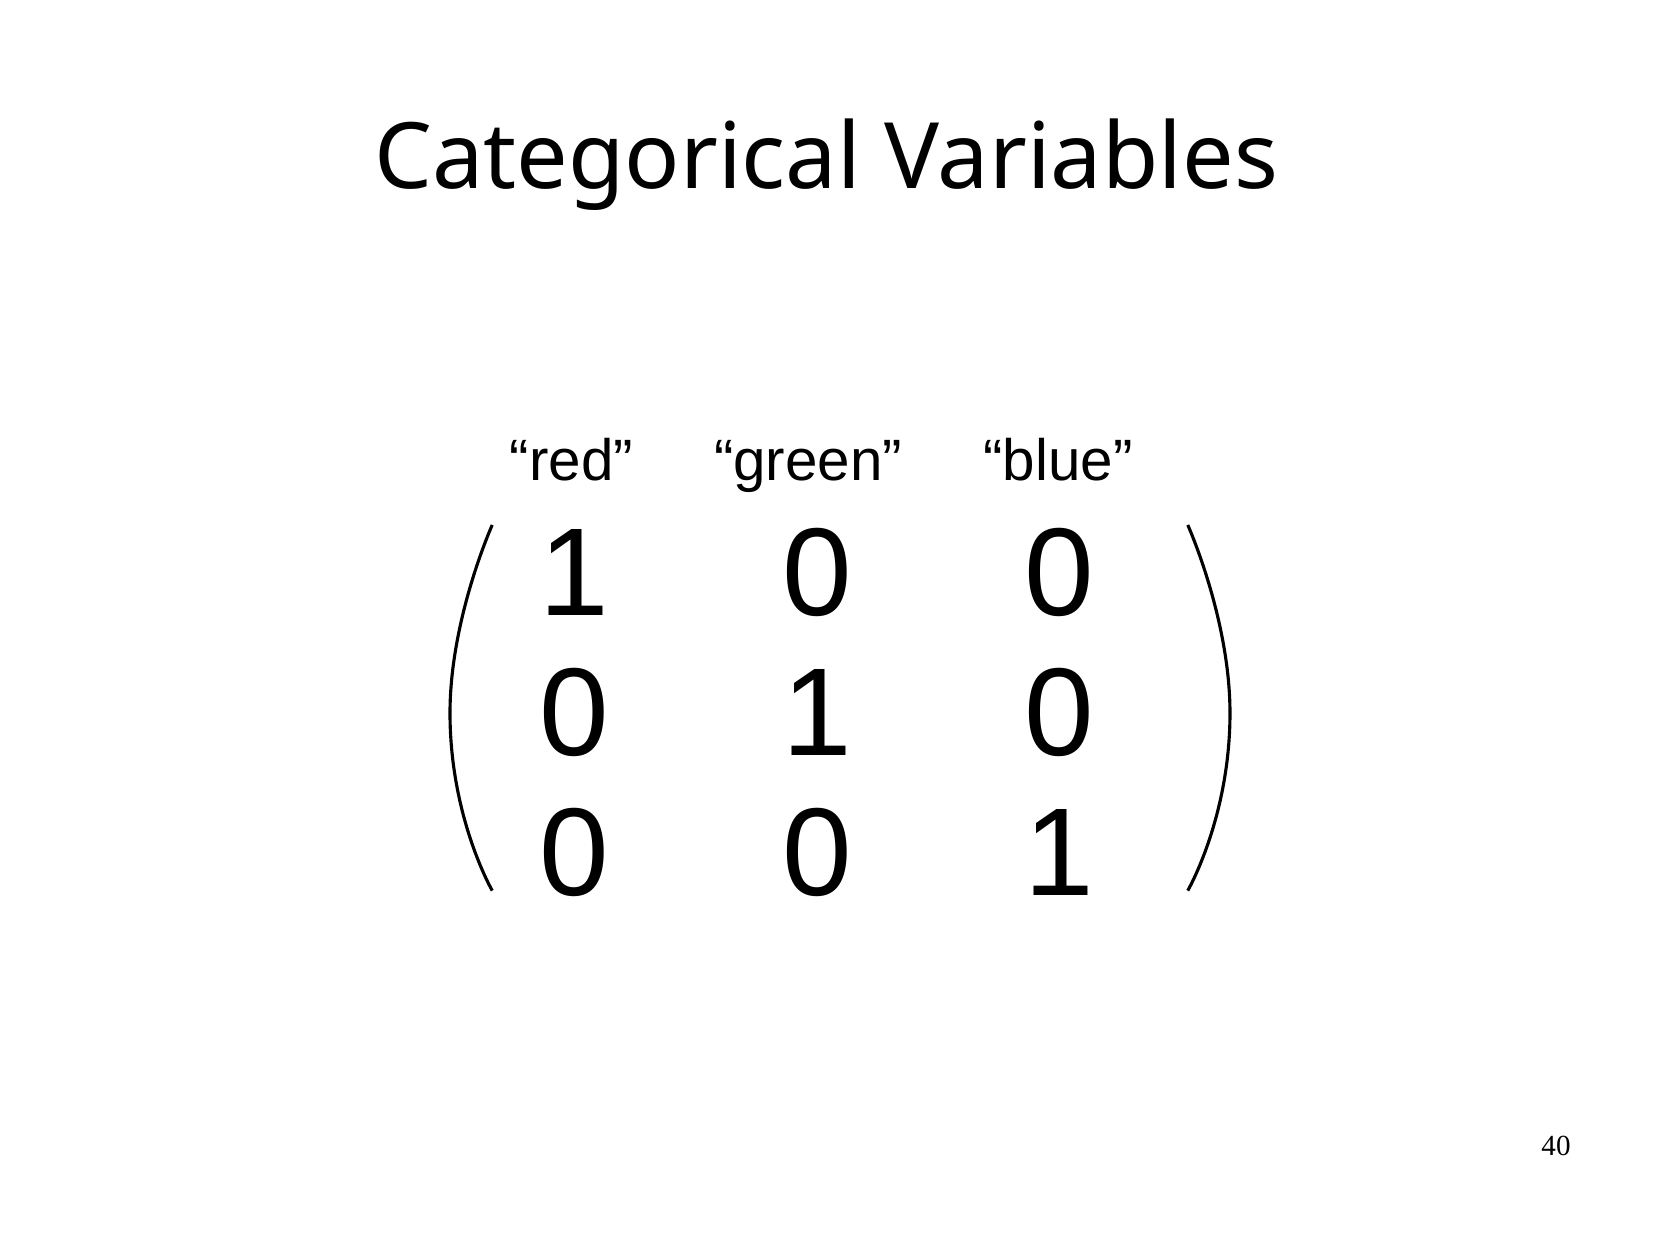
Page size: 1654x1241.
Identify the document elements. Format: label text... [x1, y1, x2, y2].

text_box 1 0 0 0 1 0 0 0 1 [525, 500, 1153, 1066]
text_box “red” “green” “blue” [495, 420, 1216, 500]
title Categorical Variables [82, 49, 1571, 257]
